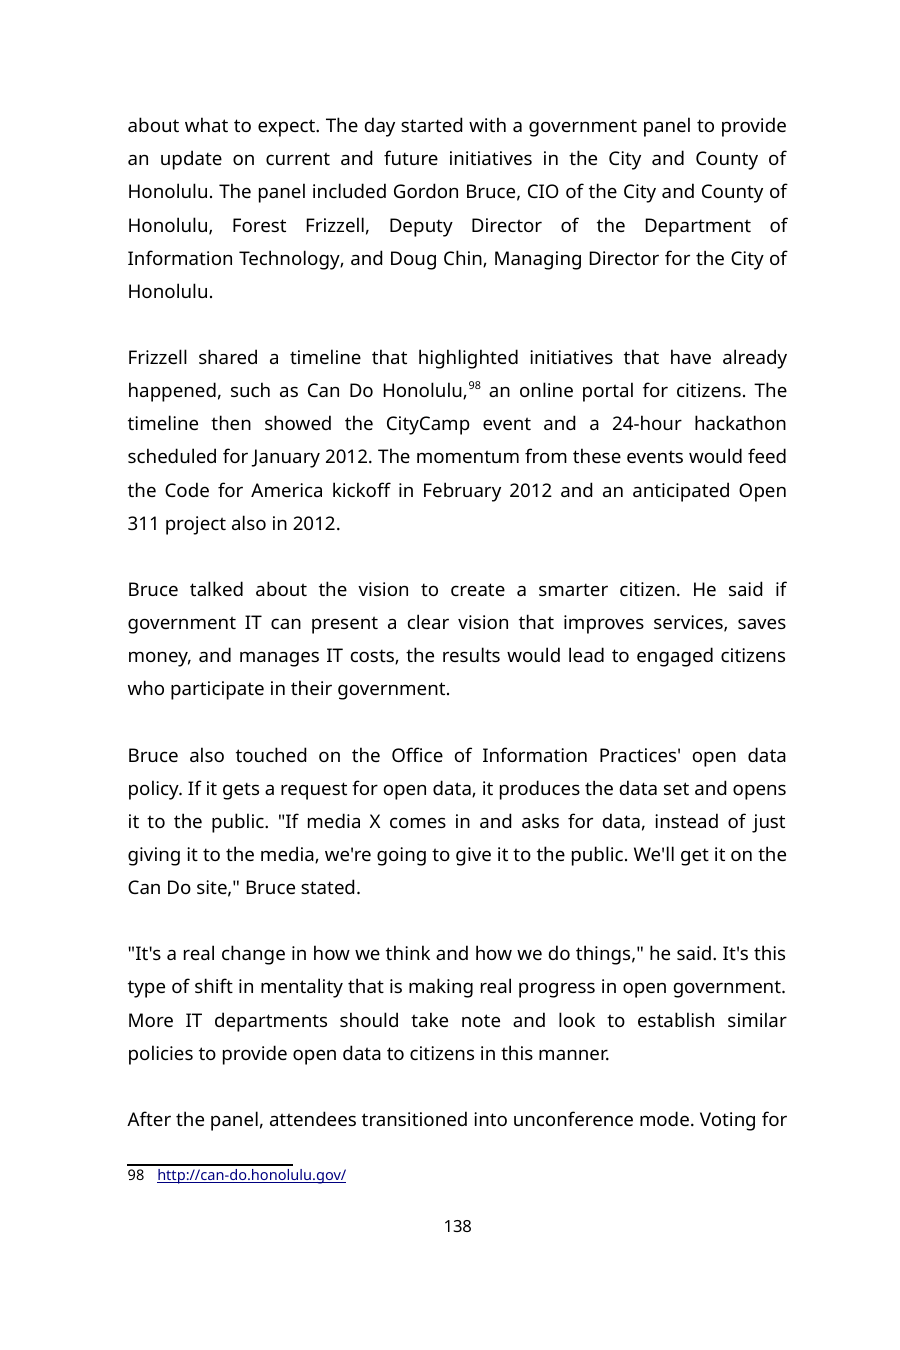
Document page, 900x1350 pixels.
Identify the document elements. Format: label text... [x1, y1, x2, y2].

text about what to expect. The day started with a government panel to provide an update on current and future initiatives in the City and County of Honolulu. The panel included Gordon Bruce, CIO of the City and County of Honolulu, Forest Frizzell, Deputy Director of the Department of Information Technology, and Doug Chin, Managing Director for the City of Honolulu. [127, 112, 787, 304]
text After the panel, attendees transitioned into unconference mode. Voting for [127, 1106, 787, 1132]
text http://can-do.honolulu.gov/ [127, 1165, 787, 1185]
text Bruce talked about the vision to create a smarter citizen. He said if government IT can present a clear vision that improves services, saves money, and manages IT costs, the results would lead to engaged citizens who participate in their government. [127, 576, 787, 701]
text Frizzell shared a timeline that highlighted initiatives that have already happened, such as Can Do Honolulu, an online portal for citizens. The timeline then showed the CityCamp event and a 24-hour hackathon scheduled for January 2012. The momentum from these events would feed the Code for America kickoff in February 2012 and an anticipated Open 311 project also in 2012. [127, 344, 787, 536]
text "It's a real change in how we think and how we do things," he said. It's this type of shift in mentality that is making real progress in open government. More IT departments should take note and look to establish similar policies to provide open data to citizens in this manner. [127, 941, 787, 1066]
text Bruce also touched on the Office of Information Practices' open data policy. If it gets a request for open data, it produces the data set and opens it to the public. "If media X comes in and asks for data, instead of just giving it to the media, we're going to give it to the public. We'll get it on the Can Do site," Bruce stated. [127, 742, 787, 900]
